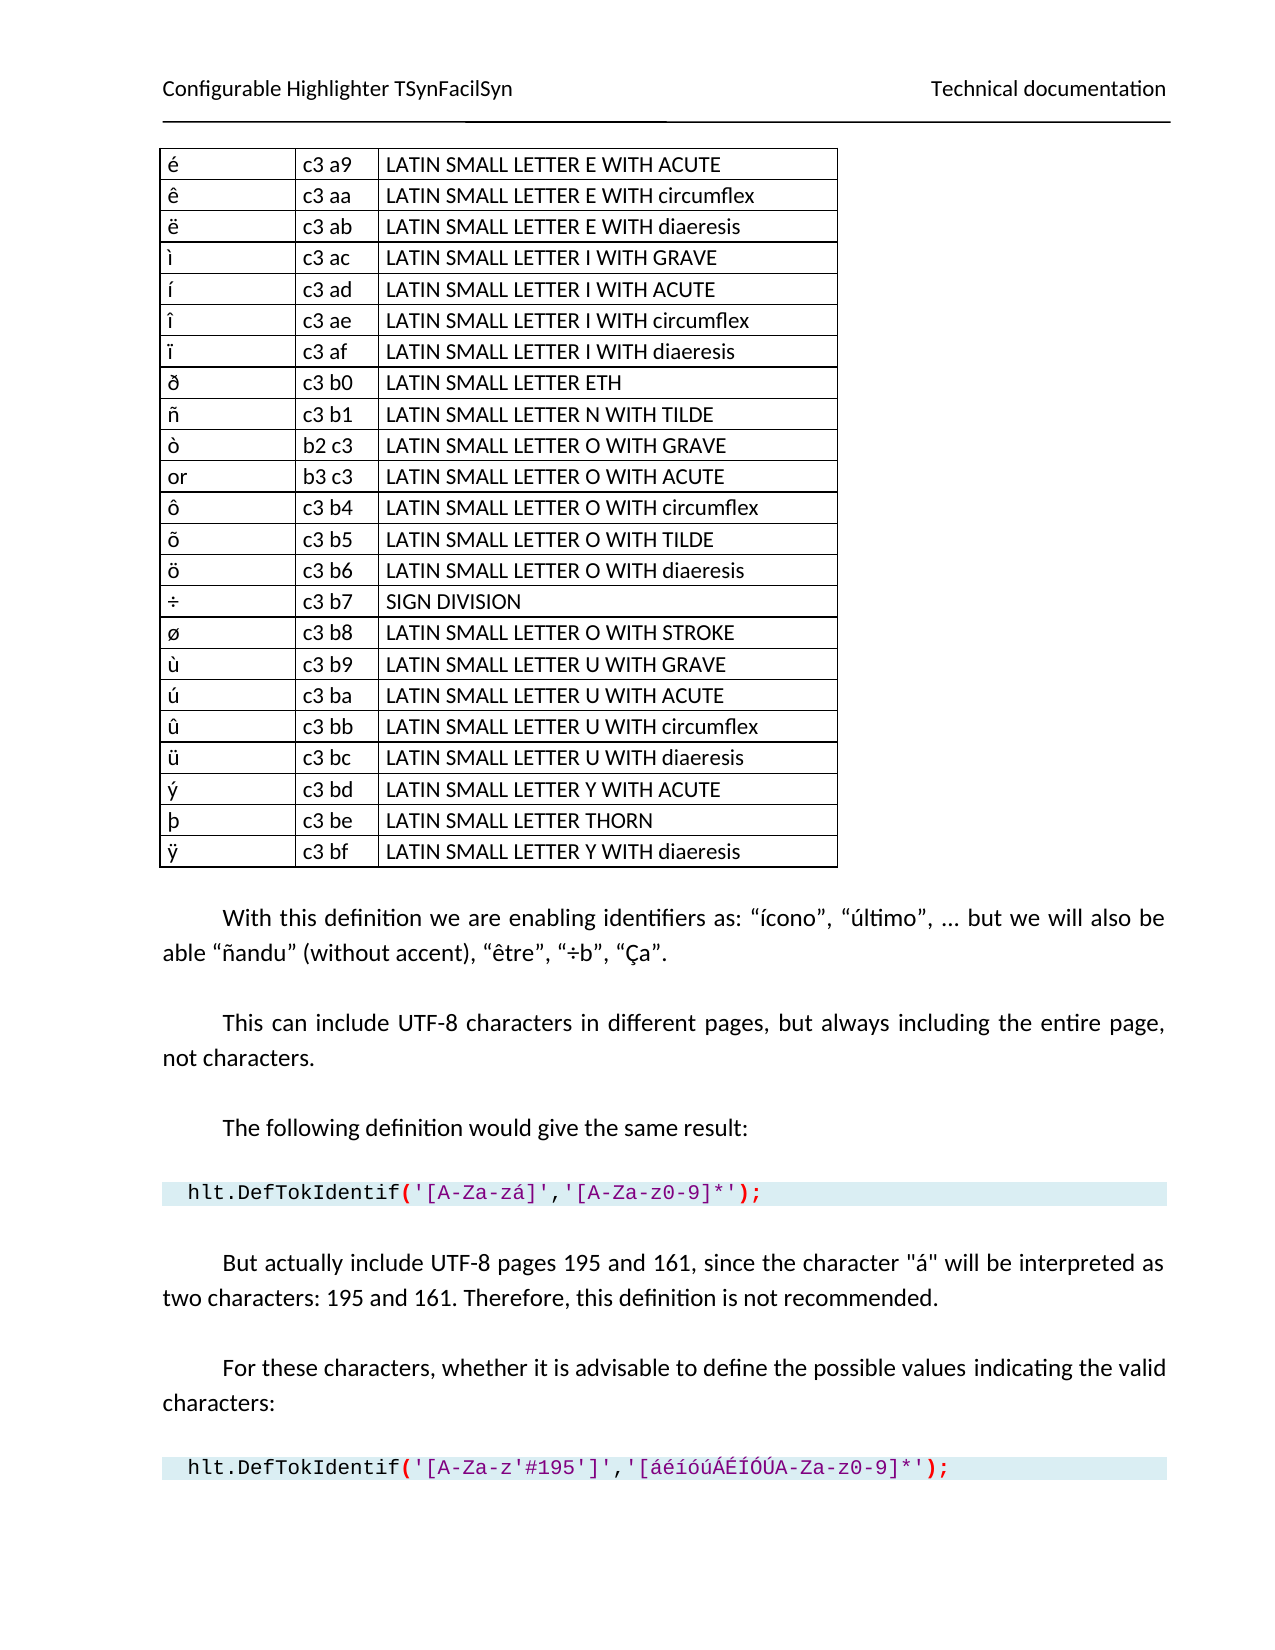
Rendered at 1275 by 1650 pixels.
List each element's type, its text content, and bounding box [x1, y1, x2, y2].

table_cell ñ [161, 399, 295, 429]
table_cell LATIN SMALL LETTER THORN [379, 805, 837, 835]
table_cell LATIN SMALL LETTER Y WITH diaeresis [379, 836, 837, 866]
table_cell û [161, 711, 295, 741]
table_cell ø [161, 618, 295, 648]
table_cell c3 bf [296, 836, 378, 866]
text With this definition we are enabling identifiers as: “ícono”, “último”, ... but we will also be able “ñandu” (without accent), “être”, “÷b”, “Ça”. [162, 902, 1167, 968]
table_cell ü [161, 743, 295, 773]
text This can include UTF-8 characters in different pages, but always including the entire page, not characters. [162, 1007, 1167, 1073]
table_cell ô [161, 493, 295, 523]
table_cell c3 bc [296, 743, 378, 773]
table_cell or [161, 461, 295, 491]
table_cell ö [161, 555, 295, 585]
text hlt.DefTokIdentif('[A-Za-z'#195']','[áéíóúÁÉÍÓÚA-Za-z0-9]*'); [162, 1457, 1167, 1480]
table_cell ÿ [161, 836, 295, 866]
table_cell LATIN SMALL LETTER U WITH GRAVE [379, 649, 837, 679]
table_cell ë [161, 211, 295, 241]
table_cell c3 b1 [296, 399, 378, 429]
table_cell LATIN SMALL LETTER O WITH ACUTE [379, 461, 837, 491]
table_cell LATIN SMALL LETTER I WITH circumflex [379, 305, 837, 335]
text hlt.DefTokIdentif('[A-Za-zá]','[A-Za-z0-9]*'); [162, 1182, 1167, 1206]
table_cell LATIN SMALL LETTER O WITH GRAVE [379, 430, 837, 460]
text For these characters, whether it is advisable to define the possible values ​​indicating the valid characters: [162, 1352, 1167, 1417]
table_cell ì [161, 243, 295, 273]
table_cell ú [161, 680, 295, 710]
table_cell LATIN SMALL LETTER U WITH circumflex [379, 711, 837, 741]
table_cell ù [161, 649, 295, 679]
table_cell b2 c3 [296, 430, 378, 460]
table_cell c3 b8 [296, 618, 378, 648]
table_cell c3 af [296, 336, 378, 366]
table_cell LATIN SMALL LETTER O WITH STROKE [379, 618, 837, 648]
table_cell LATIN SMALL LETTER I WITH diaeresis [379, 336, 837, 366]
table_cell LATIN SMALL LETTER E WITH ACUTE [379, 149, 837, 179]
table_cell c3 b9 [296, 649, 378, 679]
table_cell c3 b0 [296, 368, 378, 398]
table_cell ê [161, 180, 295, 210]
table_cell c3 be [296, 805, 378, 835]
table_cell î [161, 305, 295, 335]
table_cell c3 b6 [296, 555, 378, 585]
table_cell õ [161, 524, 295, 554]
table_cell LATIN SMALL LETTER O WITH circumflex [379, 493, 837, 523]
table_cell c3 aa [296, 180, 378, 210]
table_cell LATIN SMALL LETTER Y WITH ACUTE [379, 774, 837, 804]
table_cell LATIN SMALL LETTER N WITH TILDE [379, 399, 837, 429]
table_cell c3 bd [296, 774, 378, 804]
table_cell c3 ba [296, 680, 378, 710]
table_cell b3 c3 [296, 461, 378, 491]
table_cell c3 ae [296, 305, 378, 335]
text The following definition would give the same result: [162, 1112, 1167, 1143]
table_cell ï [161, 336, 295, 366]
table_cell ÷ [161, 586, 295, 616]
table_cell c3 b4 [296, 493, 378, 523]
table_cell LATIN SMALL LETTER U WITH diaeresis [379, 743, 837, 773]
table_cell c3 ab [296, 211, 378, 241]
table_cell c3 ad [296, 274, 378, 304]
table_cell þ [161, 805, 295, 835]
table_cell í [161, 274, 295, 304]
table_cell LATIN SMALL LETTER E WITH diaeresis [379, 211, 837, 241]
table_cell LATIN SMALL LETTER I WITH ACUTE [379, 274, 837, 304]
table_cell LATIN SMALL LETTER U WITH ACUTE [379, 680, 837, 710]
table_cell LATIN SMALL LETTER ETH [379, 368, 837, 398]
table_cell ò [161, 430, 295, 460]
table_cell é [161, 149, 295, 179]
table_cell LATIN SMALL LETTER O WITH diaeresis [379, 555, 837, 585]
table_cell c3 b5 [296, 524, 378, 554]
table_cell ý [161, 774, 295, 804]
table_cell ð [161, 368, 295, 398]
table_cell SIGN DIVISION [379, 586, 837, 616]
table_cell c3 bb [296, 711, 378, 741]
table_cell c3 a9 [296, 149, 378, 179]
text But actually include UTF-8 pages 195 and 161, since the character "á" will be interpreted as two characters: 195 and 161. Therefore, this definition is not recommended. [162, 1247, 1167, 1312]
table_cell c3 ac [296, 243, 378, 273]
table_cell LATIN SMALL LETTER I WITH GRAVE [379, 243, 837, 273]
table_cell LATIN SMALL LETTER E WITH circumflex [379, 180, 837, 210]
table_cell c3 b7 [296, 586, 378, 616]
table_cell LATIN SMALL LETTER O WITH TILDE [379, 524, 837, 554]
